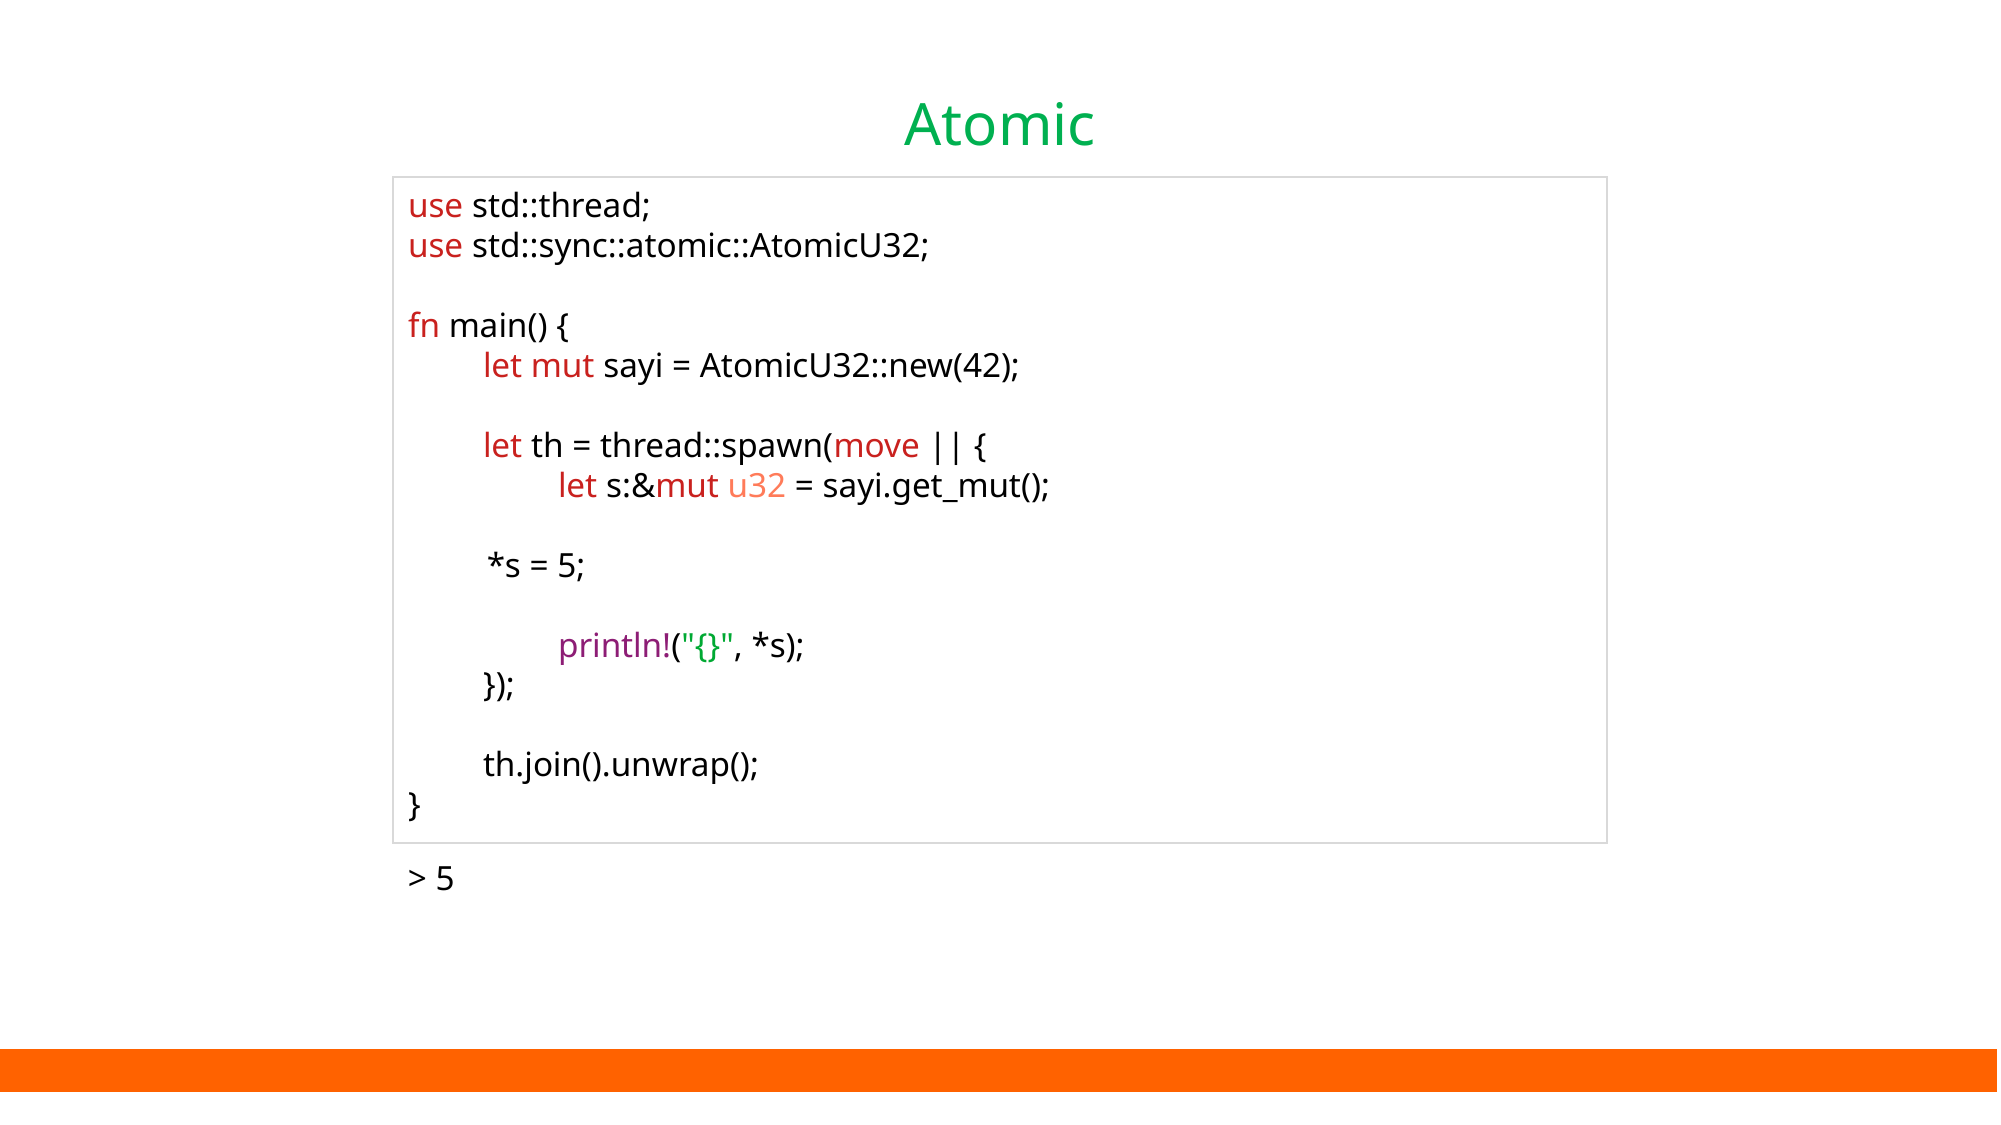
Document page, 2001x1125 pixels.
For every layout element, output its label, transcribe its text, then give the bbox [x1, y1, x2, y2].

text_box > 5 [393, 849, 1607, 949]
text_box [0, 1049, 1997, 1092]
text_box use std::thread; use std::sync::atomic::AtomicU32; fn main() { let mut sayi = AtomicU32::new(42); let th = thread::spawn(move || { let s:&mut u32 = sayi.get_mut(); *s = 5; println!("{}", *s); }); th.join().unwrap(); } [393, 177, 1607, 844]
text_box Atomic [420, 87, 1580, 177]
